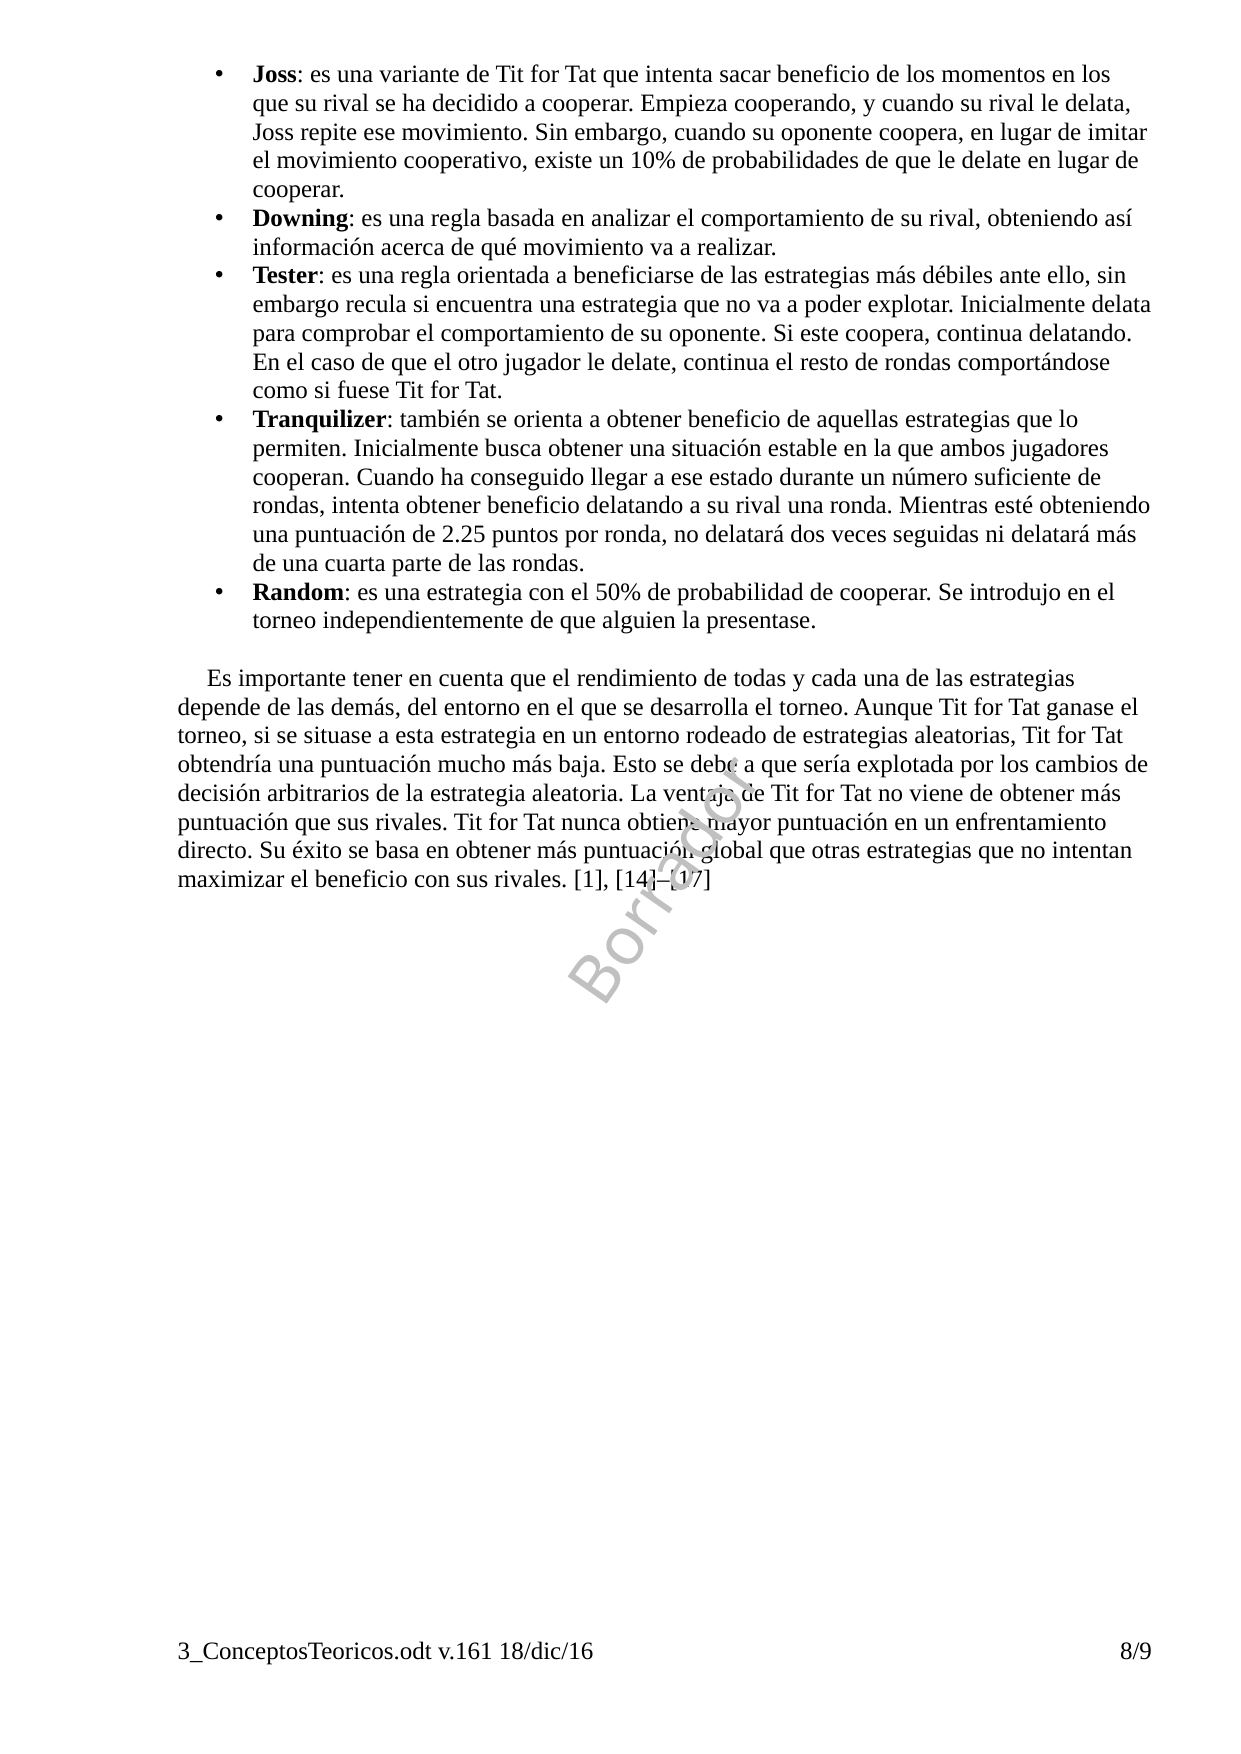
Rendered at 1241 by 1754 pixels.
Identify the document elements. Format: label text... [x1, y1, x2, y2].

list Joss: es una variante de Tit for Tat que intenta sacar beneficio de los momentos en los que su rival se ha decidido a cooperar. Empieza cooperando, y cuando su rival le delata, Joss repite ese movimiento. Sin embargo, cuando su oponente coopera, en lugar de imitar el movimiento cooperativo, existe un 10% de probabilidades de que le delate en lugar de cooperar. [215, 59, 1152, 203]
list Random: es una estrategia con el 50% de probabilidad de cooperar. Se introdujo en el torneo independientemente de que alguien la presentase. [215, 577, 1152, 634]
list Tranquilizer: también se orienta a obtener beneficio de aquellas estrategias que lo permiten. Inicialmente busca obtener una situación estable en la que ambos jugadores cooperan. Cuando ha conseguido llegar a ese estado durante un número suficiente de rondas, intenta obtener beneficio delatando a su rival una ronda. Mientras esté obteniendo una puntuación de 2.25 puntos por ronda, no delatará dos veces seguidas ni delatará más de una cuarta parte de las rondas. [215, 404, 1152, 577]
list Downing: es una regla basada en analizar el comportamiento de su rival, obteniendo así información acerca de qué movimiento va a realizar. [215, 203, 1152, 260]
text Es importante tener en cuenta que el rendimiento de todas y cada una de las estrategias depende de las demás, del entorno en el que se desarrolla el torneo. Aunque Tit for Tat ganase el torneo, si se situase a esta estrategia en un entorno rodeado de estrategias aleatorias, Tit for Tat obtendría una puntuación mucho más baja. Esto se debe a que sería explotada por los cambios de decisión arbitrarios de la estrategia aleatoria. La ventaja de Tit for Tat no viene de obtener más puntuación que sus rivales. Tit for Tat nunca obtiene mayor puntuación en un enfrentamiento directo. Su éxito se basa en obtener más puntuación global que otras estrategias que no intentan maximizar el beneficio con sus rivales. [1], [14]–[17]⁠ [177, 663, 1152, 893]
list Tester: es una regla orientada a beneficiarse de las estrategias más débiles ante ello, sin embargo recula si encuentra una estrategia que no va a poder explotar. Inicialmente delata para comprobar el comportamiento de su oponente. Si este coopera, continua delatando. En el caso de que el otro jugador le delate, continua el resto de rondas comportándose como si fuese Tit for Tat. [215, 260, 1152, 404]
